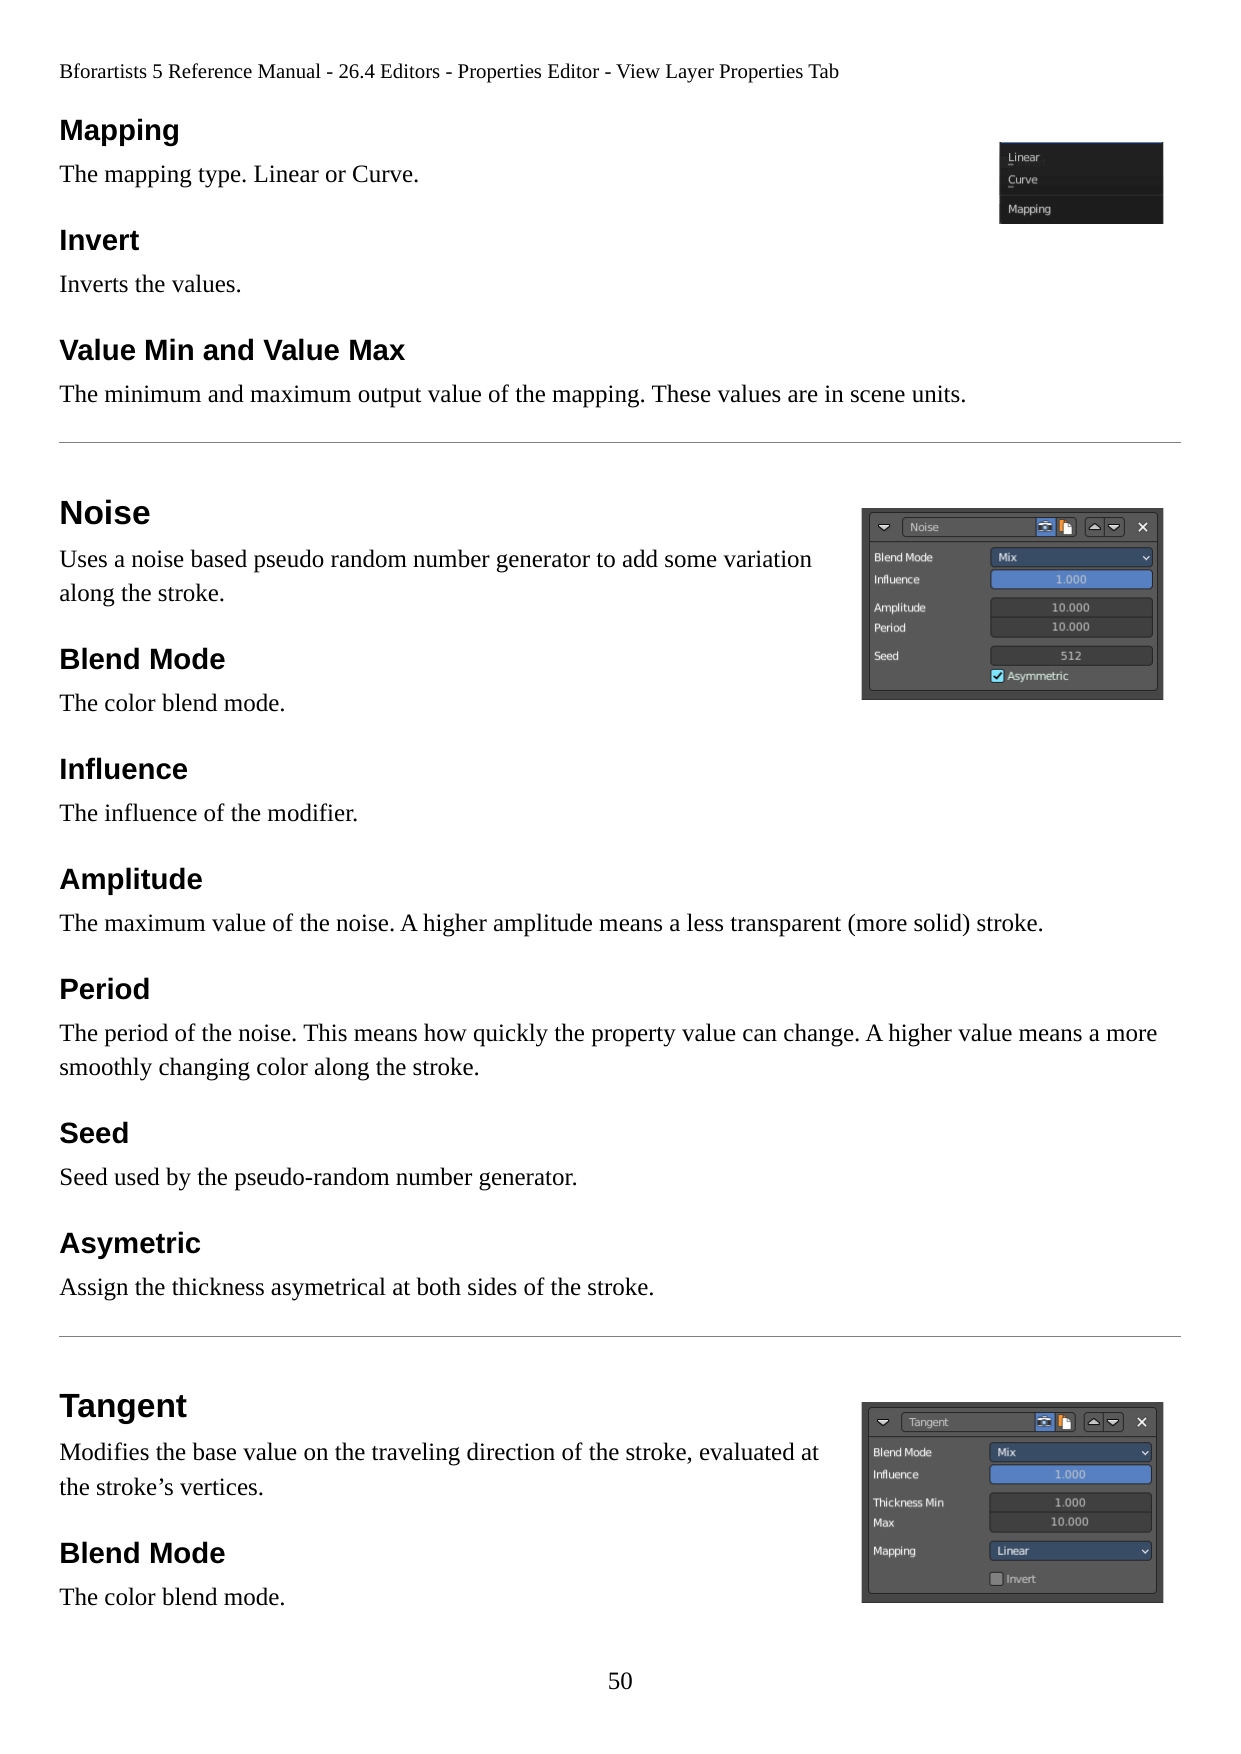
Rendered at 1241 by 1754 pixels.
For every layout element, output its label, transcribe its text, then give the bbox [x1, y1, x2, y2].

text Assign the thickness asymetrical at both sides of the stroke. [59, 1272, 1181, 1301]
text The minimum and maximum output value of the mapping. These values are in scene units. [59, 379, 1181, 407]
subtitle Mapping [59, 113, 1181, 146]
subtitle Value Min and Value Max [59, 332, 1181, 366]
picture [861, 508, 1164, 700]
subtitle [1164, 1536, 1181, 1569]
subtitle [1164, 642, 1181, 676]
text The mapping type. Linear or Curve. [59, 159, 999, 188]
subtitle Blend Mode [59, 1536, 861, 1569]
subtitle Tangent [59, 1386, 1181, 1425]
text Uses a noise based pseudo random number generator to add some variation along the stroke. [59, 544, 861, 607]
subtitle Amplitude [59, 862, 1181, 896]
subtitle Seed [59, 1116, 1181, 1150]
subtitle Blend Mode [59, 642, 861, 676]
subtitle Asymetric [59, 1226, 1181, 1260]
picture [999, 142, 1164, 224]
picture [861, 1402, 1164, 1603]
text The influence of the modifier. [59, 798, 1181, 827]
text The color blend mode. [59, 688, 1181, 717]
text Modifies the base value on the traveling direction of the stroke, evaluated at the stroke’s vertices. [59, 1437, 861, 1501]
subtitle Invert [59, 222, 1181, 256]
text The period of the noise. This means how quickly the property value can change. A higher value means a more smoothly changing color along the stroke. [59, 1018, 1181, 1081]
subtitle Noise [59, 493, 1181, 531]
text The color blend mode. [59, 1582, 1181, 1611]
text Inverts the values. [59, 269, 1181, 297]
text Seed used by the pseudo-random number generator. [59, 1162, 1181, 1191]
subtitle Period [59, 972, 1181, 1005]
subtitle Influence [59, 752, 1181, 786]
text The maximum value of the noise. A higher amplitude means a less transparent (more solid) stroke. [59, 908, 1181, 937]
